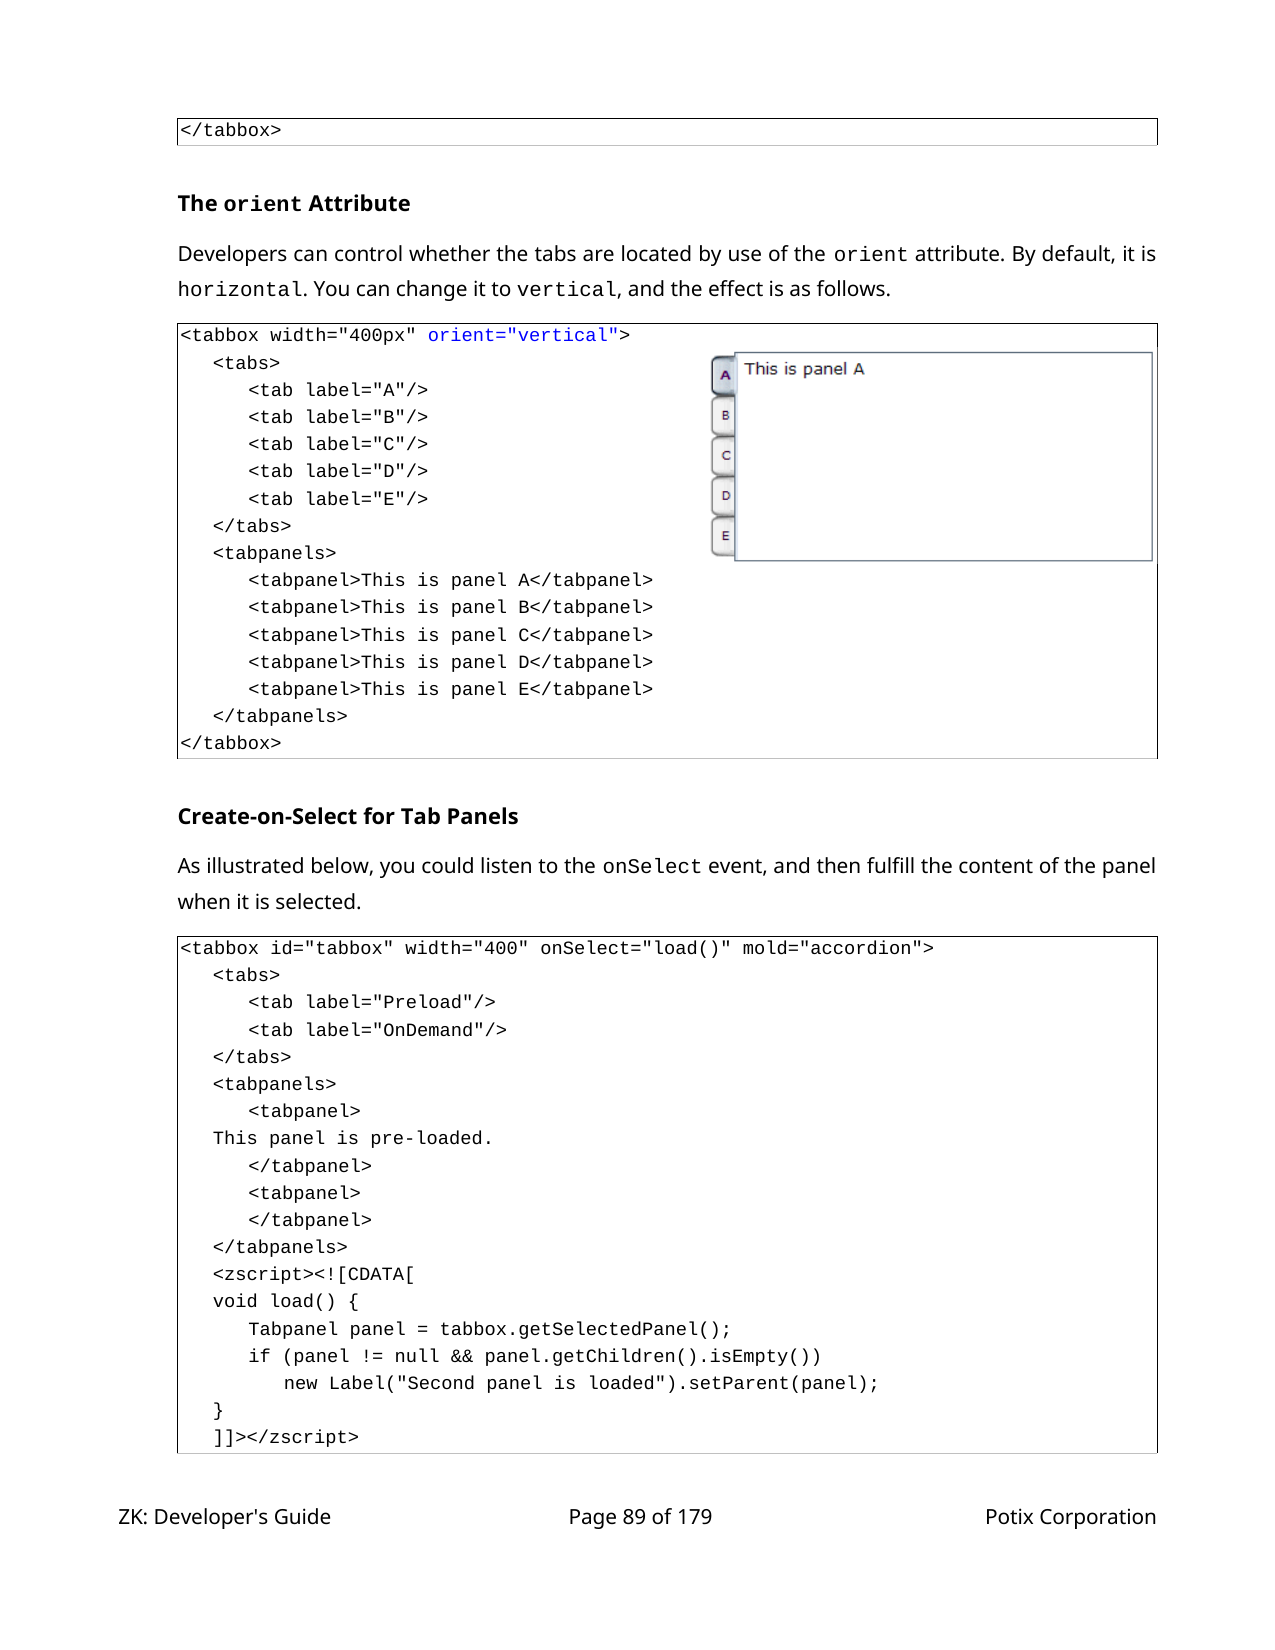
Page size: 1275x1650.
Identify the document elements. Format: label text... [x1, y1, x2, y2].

text <tabs> [178, 351, 708, 375]
text This panel is pre-loaded. [178, 1126, 1157, 1151]
text </tabpanel> [178, 1208, 1157, 1232]
text <tab label="E"/> [178, 486, 708, 511]
text As illustrated below, you could listen to the onSelect event, and then fulfill the content of the panel when it is selected. [177, 852, 1157, 915]
text </tabpanels> [178, 1235, 1157, 1259]
text <tab label="D"/> [178, 459, 708, 483]
text void load() { [178, 1289, 1157, 1314]
text </tabpanel> [178, 1153, 1157, 1178]
subtitle Create-on-Select for Tab Panels [177, 801, 1157, 831]
subtitle The orient Attribute [177, 188, 1157, 218]
text </tabpanels> [178, 704, 1157, 728]
text <tabpanel> [178, 1099, 1157, 1123]
text <tabpanels> [178, 1072, 1157, 1096]
text </tabs> [178, 1045, 1157, 1069]
text </tabbox> [178, 119, 1157, 145]
text <tabpanels> [178, 541, 1157, 565]
text ]]></zscript> [178, 1425, 1157, 1453]
text <tab label="C"/> [178, 432, 708, 456]
text Developers can control whether the tabs are located by use of the orient attribute. By default, it is horizontal. You can change it to vertical, and the effect is as follows. [177, 239, 1157, 303]
text <tabpanel>This is panel B</tabpanel> [178, 595, 1157, 619]
text <tab label="A"/> [178, 378, 708, 402]
text } [178, 1398, 1157, 1422]
text <tab label="B"/> [178, 405, 708, 429]
text new Label("Second panel is loaded").setParent(panel); [178, 1371, 1157, 1395]
text <tabpanel> [178, 1181, 1157, 1205]
text if (panel != null && panel.getChildren().isEmpty()) [178, 1344, 1157, 1368]
text </tabs> [178, 514, 708, 538]
text </tabbox> [178, 731, 1157, 758]
text <tabbox width="400px" orient="vertical"> [178, 324, 1157, 348]
text <tabpanel>This is panel A</tabpanel> [178, 568, 1157, 592]
text <tabpanel>This is panel E</tabpanel> [178, 677, 1157, 701]
text <tab label="Preload"/> [178, 990, 1157, 1014]
text <tabbox id="tabbox" width="400" onSelect="load()" mold="accordion"> [178, 937, 1157, 960]
text <tabs> [178, 963, 1157, 987]
text <tabpanel>This is panel C</tabpanel> [178, 622, 1157, 647]
text Tabpanel panel = tabbox.getSelectedPanel(); [178, 1317, 1157, 1341]
picture [708, 347, 1158, 564]
text <tab label="OnDemand"/> [178, 1017, 1157, 1042]
text <zscript><![CDATA[ [178, 1262, 1157, 1286]
text <tabpanel>This is panel D</tabpanel> [178, 649, 1157, 674]
